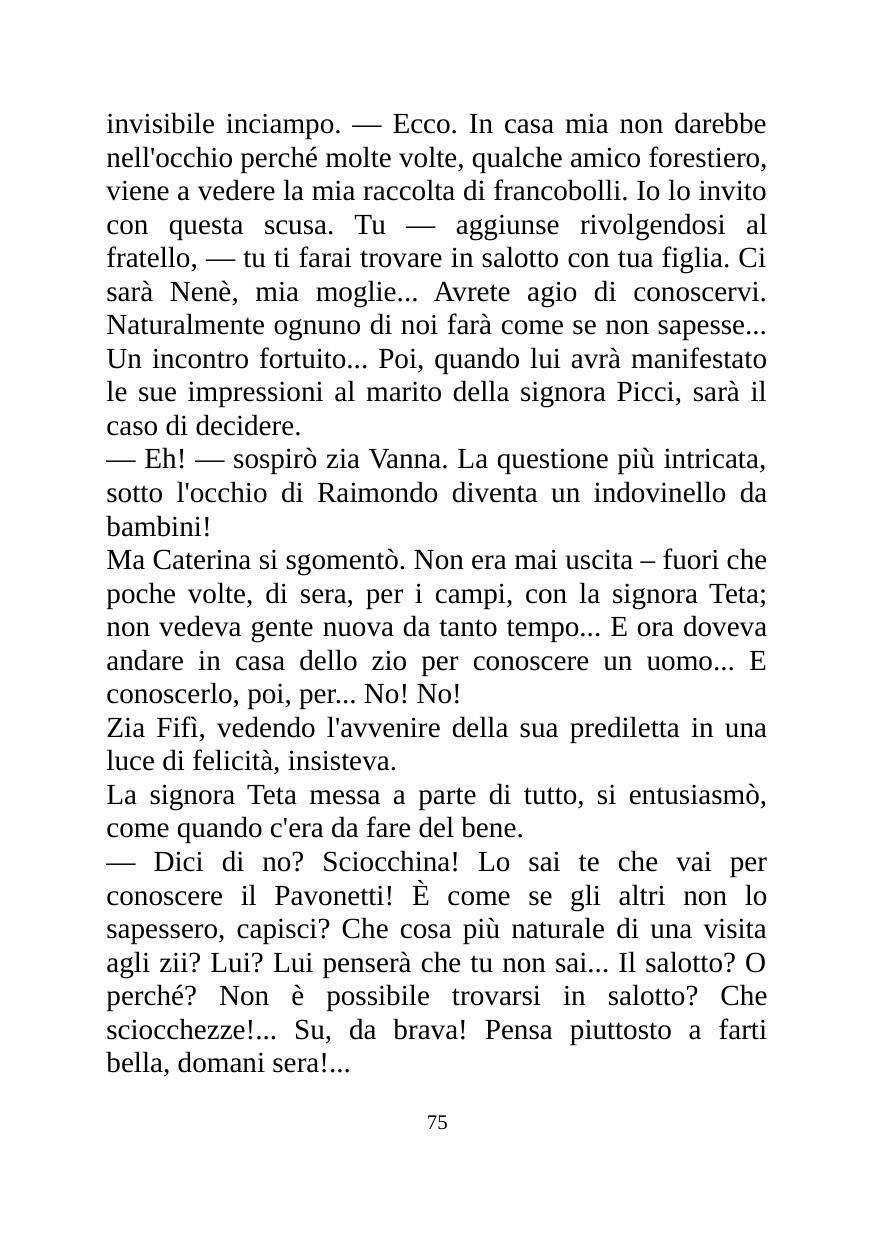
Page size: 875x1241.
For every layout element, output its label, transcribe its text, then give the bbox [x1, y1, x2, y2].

text Ma Caterina si sgomentò. Non era mai uscita – fuori che poche volte, di sera, per i campi, con la signora Teta; non vedeva gente nuova da tanto tempo... E ora doveva andare in casa dello zio per conoscere un uomo... E conoscerlo, poi, per... No! No! [106, 542, 768, 710]
text invisibile inciampo. — Ecco. In casa mia non darebbe nell'occhio perché molte volte, qualche amico forestiero, viene a vedere la mia raccolta di francobolli. Io lo invito con questa scusa. Tu — aggiunse rivolgendosi al fratello, — tu ti farai trovare in salotto con tua figlia. Ci sarà Nenè, mia moglie... Avrete agio di conoscervi. Naturalmente ognuno di noi farà come se non sapesse... Un incontro fortuito... Poi, quando lui avrà manifestato le sue impressioni al marito della signora Picci, sarà il caso di decidere. [106, 106, 768, 442]
text — Dici di no? Sciocchina! Lo sai te che vai per conoscere il Pavonetti! È come se gli altri non lo sapessero, capisci? Che cosa più naturale di una visita agli zii? Lui? Lui penserà che tu non sai... Il salotto? O perché? Non è possibile trovarsi in salotto? Che sciocchezze!... Su, da brava! Pensa piuttosto a farti bella, domani sera!... [106, 844, 768, 1079]
text — Eh! — sospirò zia Vanna. La questione più intricata, sotto l'occhio di Raimondo diventa un indovinello da bambini! [106, 442, 768, 542]
text La signora Teta messa a parte di tutto, si entusiasmò, come quando c'era da fare del bene. [106, 777, 768, 844]
text Zia Fifì, vedendo l'avvenire della sua prediletta in una luce di felicità, insisteva. [106, 710, 768, 777]
